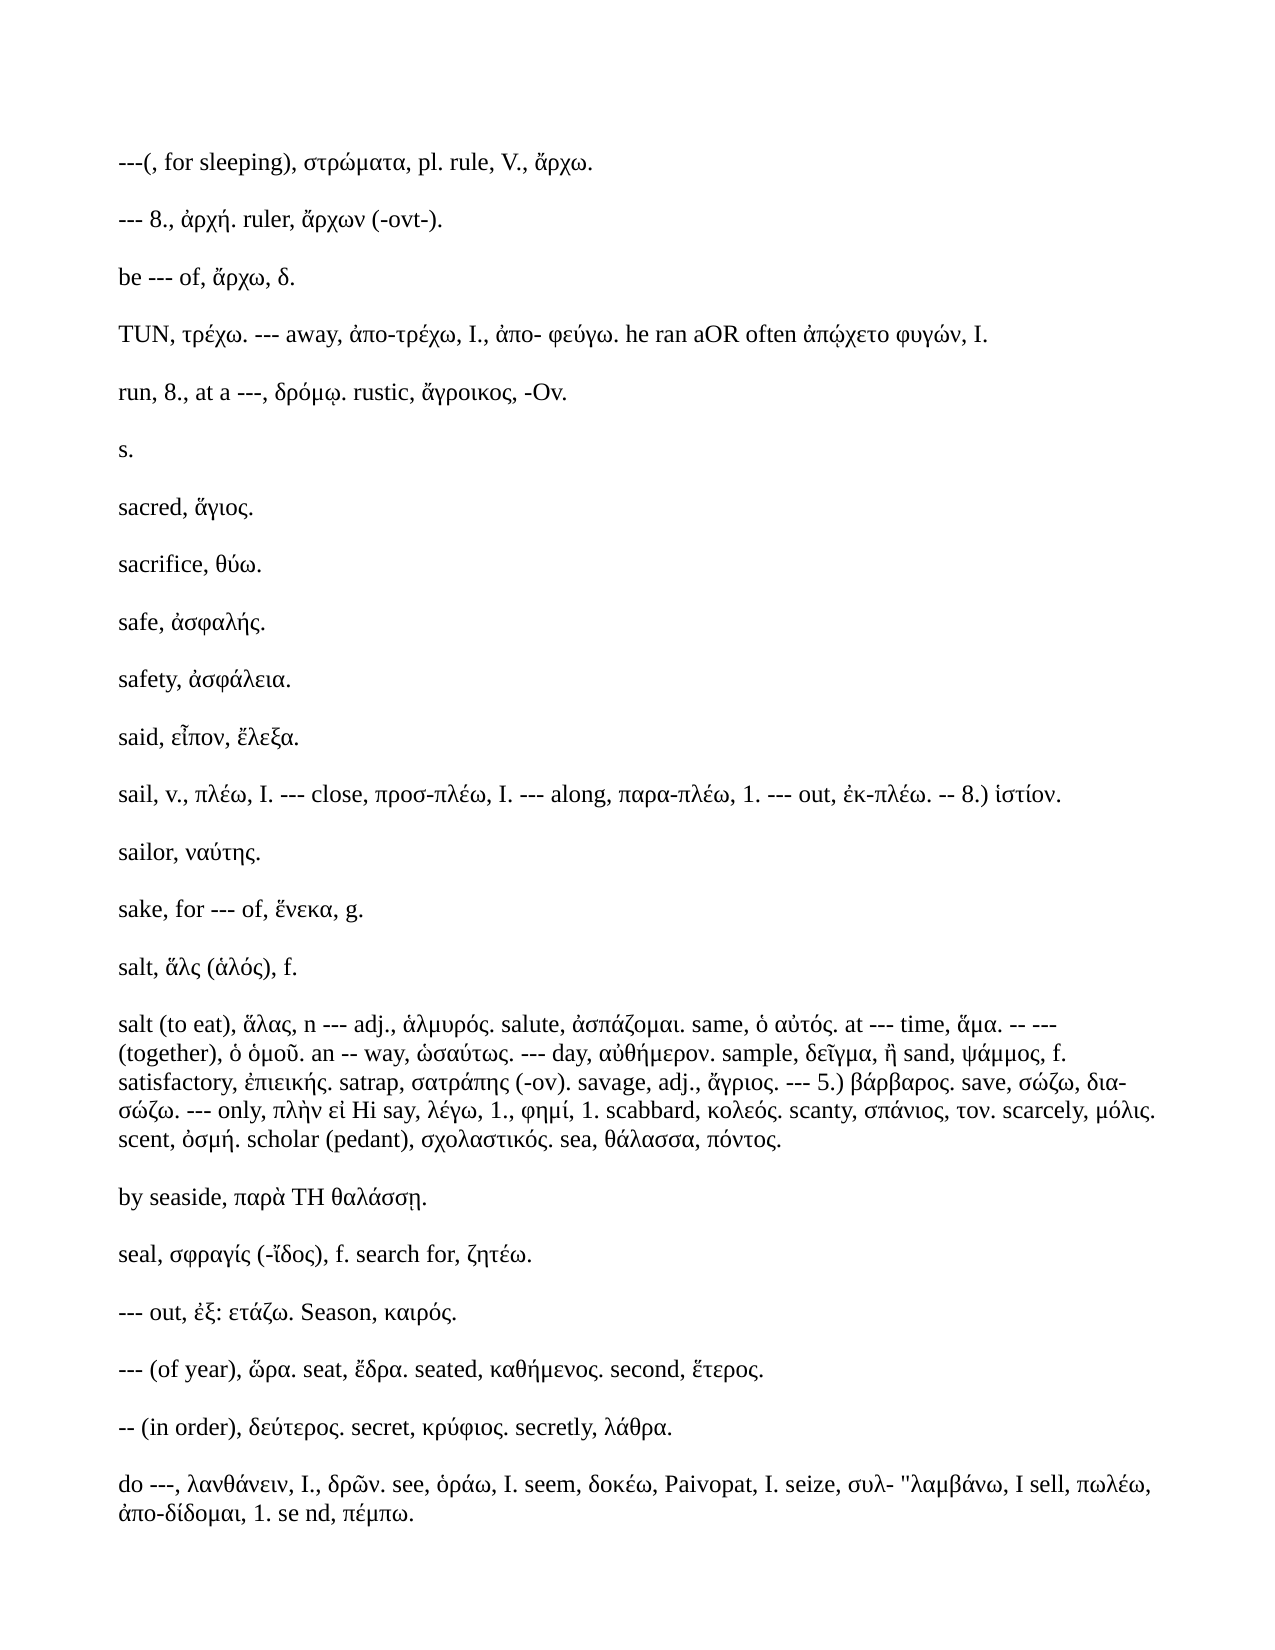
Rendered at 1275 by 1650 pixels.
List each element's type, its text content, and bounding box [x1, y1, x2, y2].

text salt (to eat), ἅλας, n --- adj., ἁλμυρός. salute, ἀσπάζομαι. same, ὁ αὐτός. at --- time, ἅμα. -- --- (together), ὁ ὁμοῦ. an -- way, ὡσαύτως. --- day, αὐθήμερον. sample, δεῖγμα, ἢ sand, ψάμμος, f. satisfactory, ἐπιεικής. satrap, σατράπης (-ov). savage, adj., ἄγριος. --- 5.) βάρβαρος. save, σώζω, δια-σώζω. --- only, πλὴν εἰ Hi say, λέγω, 1., φημί, 1. scabbard, κολεός. scanty, σπάνιος, τον. scarcely, μόλις. scent, ὀσμή. scholar (pedant), σχολαστικός. sea, θάλασσα, πόντος. [118, 1009, 1157, 1153]
text said, εἶπον, ἔλεξα. [118, 722, 1157, 751]
text be --- of, ἄρχω, δ. [118, 262, 1157, 291]
text sake, for --- of, ἕνεκα, g. [118, 894, 1157, 923]
text sail, v., πλέω, I. --- close, προσ-πλέω, I. --- along, παρα-πλέω, 1. --- out, ἐκ-πλέω. -- 8.) ἱστίον. [118, 779, 1157, 808]
text -- (in order), δεύτερος. secret, κρύφιος. secretly, λάθρα. [118, 1412, 1157, 1441]
text do ---, λανθάνειν, I., δρῶν. see, ὁράω, I. seem, δοκέω, Paivopat, I. seize, συλ- "λαμβάνω, I sell, πωλέω, ἀπο-δίδομαι, 1. se nd, πέμπω. [118, 1469, 1157, 1527]
text safe, ἀσφαλής. [118, 607, 1157, 636]
text --- out, ἐξ: ετάζω. Season, καιρός. [118, 1297, 1157, 1326]
text salt, ἅλς (ἁλός), f. [118, 952, 1157, 981]
text sailor, ναύτης. [118, 837, 1157, 866]
text sacred, ἅγιος. [118, 492, 1157, 521]
text seal, σφραγίς (-ἴδος), f. search for, ζητέω. [118, 1239, 1157, 1268]
text --- (of year), ὥρα. seat, ἔδρα. seated, καθήμενος. second, ἕτερος. [118, 1354, 1157, 1383]
text TUN, τρέχω. --- away, ἀπο-τρέχω, I., ἀπο- φεύγω. he ran aOR often ἀπῴχετο φυγών, I. [118, 319, 1157, 348]
text ---(, for sleeping), στρώματα, pl. rule, V., ἄρχω. [118, 147, 1157, 176]
text --- 8., ἀρχή. ruler, ἄρχων (-ovt-). [118, 204, 1157, 233]
text run, 8., at a ---, δρόμῳ. rustic, ἄγροικος, -Ov. [118, 377, 1157, 406]
text s. [118, 434, 1157, 463]
text sacrifice, θύω. [118, 549, 1157, 578]
text safety, ἀσφάλεια. [118, 664, 1157, 693]
text by seaside, παρὰ TH θαλάσσῃ. [118, 1182, 1157, 1211]
